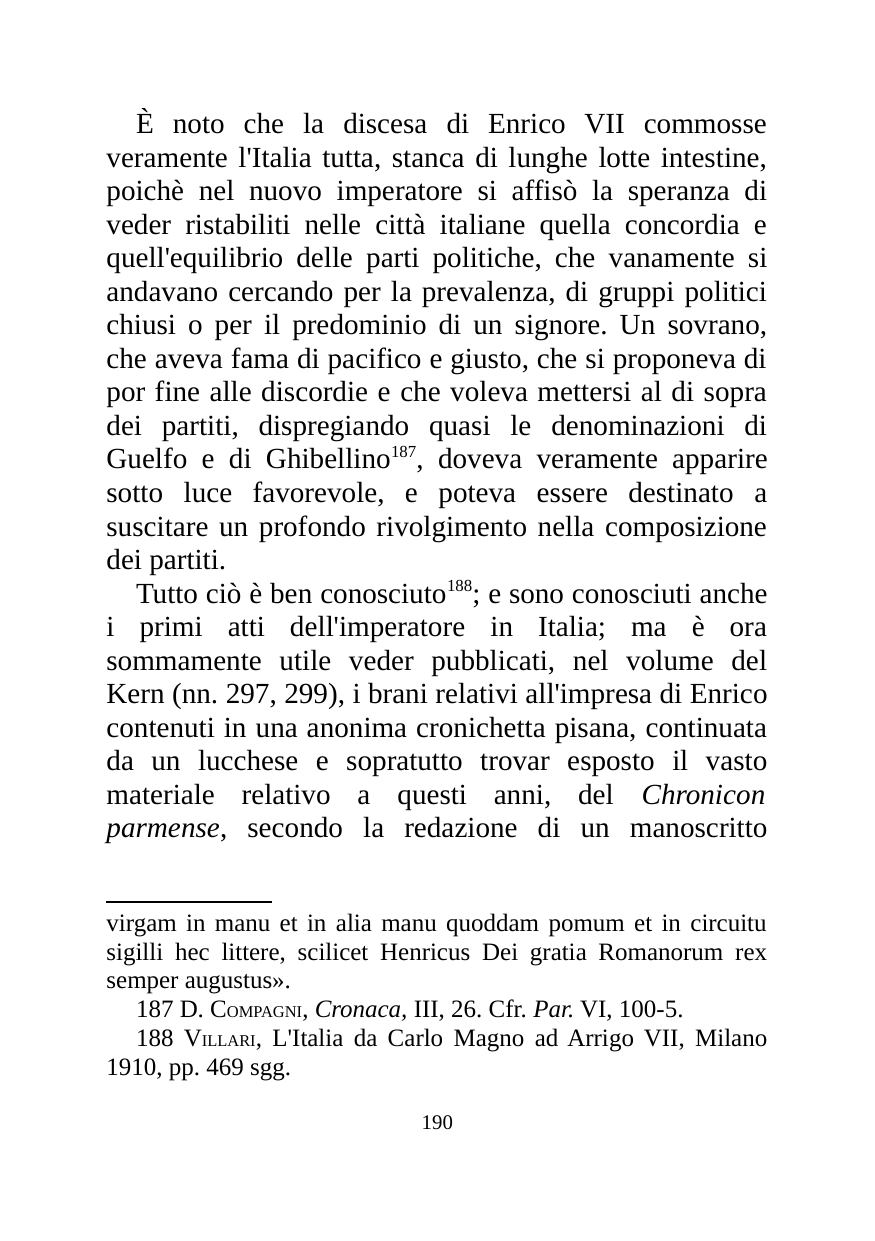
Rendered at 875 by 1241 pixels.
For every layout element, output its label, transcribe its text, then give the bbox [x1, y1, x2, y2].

text D. Compagni, Cronaca, III, 26. Cfr. Par. VI, 100-5. [106, 994, 768, 1023]
text virgam in manu et in alia manu quoddam pomum et in circuitu sigilli hec littere, scilicet Henricus Dei gratia Romanorum rex semper augustus». [106, 908, 768, 994]
text È noto che la discesa di Enrico VII commosse veramente l'Italia tutta, stanca di lunghe lotte intestine, poichè nel nuovo imperatore si affisò la speranza di veder ristabiliti nelle città italiane quella concordia e quell'equilibrio delle parti politiche, che vanamente si andavano cercando per la prevalenza, di gruppi politici chiusi o per il predominio di un signore. Un sovrano, che aveva fama di pacifico e giusto, che si proponeva di por fine alle discordie e che voleva mettersi al di sopra dei partiti, dispregiando quasi le denominazioni di Guelfo e di Ghibellino, doveva veramente apparire sotto luce favorevole, e poteva essere destinato a suscitare un profondo rivolgimento nella composizione dei partiti. [106, 106, 768, 576]
text Tutto ciò è ben conosciuto; e sono conosciuti anche i primi atti dell'imperatore in Italia; ma è ora sommamente utile veder pubblicati, nel volume del Kern (nn. 297, 299), i brani relativi all'impresa di Enrico contenuti in una anonima cronichetta pisana, continuata da un lucchese e sopratutto trovar esposto il vasto materiale relativo a questi anni, del Chronicon parmense, secondo la redazione di un manoscritto [106, 576, 768, 844]
text Villari, L'Italia da Carlo Magno ad Arrigo VII, Milano 1910, pp. 469 sgg. [106, 1023, 768, 1080]
